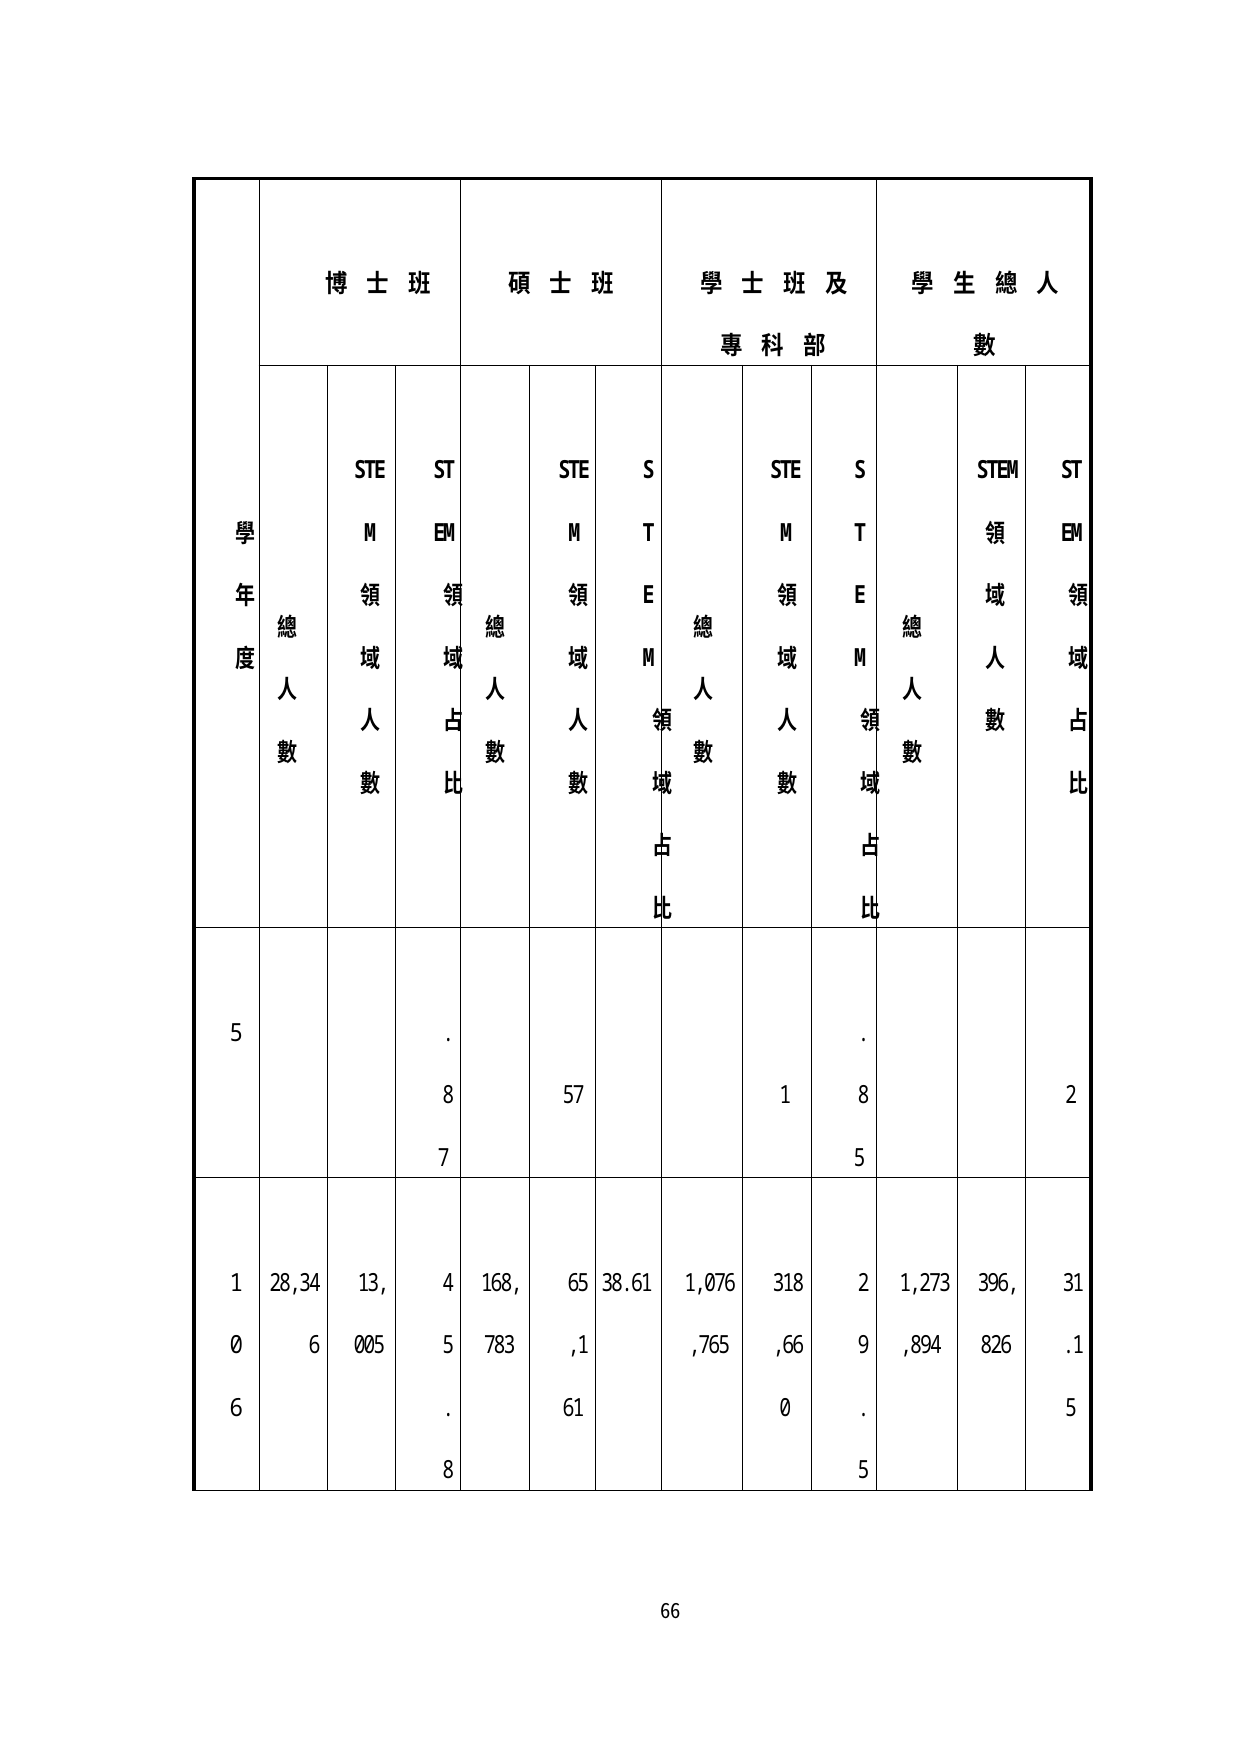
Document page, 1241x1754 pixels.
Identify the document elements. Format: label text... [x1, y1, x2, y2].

table_cell STEM領域人數 [743, 366, 811, 927]
table_cell 1 [743, 928, 811, 1177]
table_header 碩士班 [461, 180, 661, 365]
table_cell 5 [196, 928, 259, 1177]
table_cell [662, 928, 742, 1177]
table_header 博士班 [260, 180, 460, 365]
table_cell 總人數 [260, 366, 327, 927]
table_cell 1,076,765 [662, 1178, 742, 1490]
table_cell STEM領域人數 [530, 366, 595, 927]
table_cell 總人數 [877, 366, 957, 927]
table_cell 29.5 [812, 1178, 876, 1490]
table_cell 總人數 [461, 366, 529, 927]
table_cell STEM領域占比 [812, 366, 876, 927]
table_cell 總人數 [662, 366, 742, 927]
table_cell 2 [1026, 928, 1089, 1177]
table_cell 106 [196, 1178, 259, 1490]
table_cell 396,826 [958, 1178, 1025, 1490]
table_cell 65,161 [530, 1178, 595, 1490]
table_cell 168,783 [461, 1178, 529, 1490]
table_cell STEM領域占比 [596, 366, 661, 927]
table_cell [596, 928, 661, 1177]
table_header 學年度 [196, 180, 259, 927]
table_cell [260, 928, 327, 1177]
table_header 學生總人數 [877, 180, 1089, 365]
table_cell [328, 928, 395, 1177]
table_cell [958, 928, 1025, 1177]
table_cell STEM領域人數 [328, 366, 395, 927]
table_cell [877, 928, 957, 1177]
table_cell 38.61 [596, 1178, 661, 1490]
table_cell STEM領域占比 [1026, 366, 1089, 927]
table_cell 28,346 [260, 1178, 327, 1490]
table_cell 57 [530, 928, 595, 1177]
table_cell 1,273,894 [877, 1178, 957, 1490]
table_cell [461, 928, 529, 1177]
table_cell 13,005 [328, 1178, 395, 1490]
table_cell 318,660 [743, 1178, 811, 1490]
table_cell 45.8 [396, 1178, 460, 1490]
table_cell .87 [396, 928, 460, 1177]
table_cell STEM領域占比 [396, 366, 460, 927]
table_cell STEM領域人數 [958, 366, 1025, 927]
table_cell .85 [812, 928, 876, 1177]
table_header 學士班及專科部 [662, 180, 876, 365]
table_cell 31.15 [1026, 1178, 1089, 1490]
